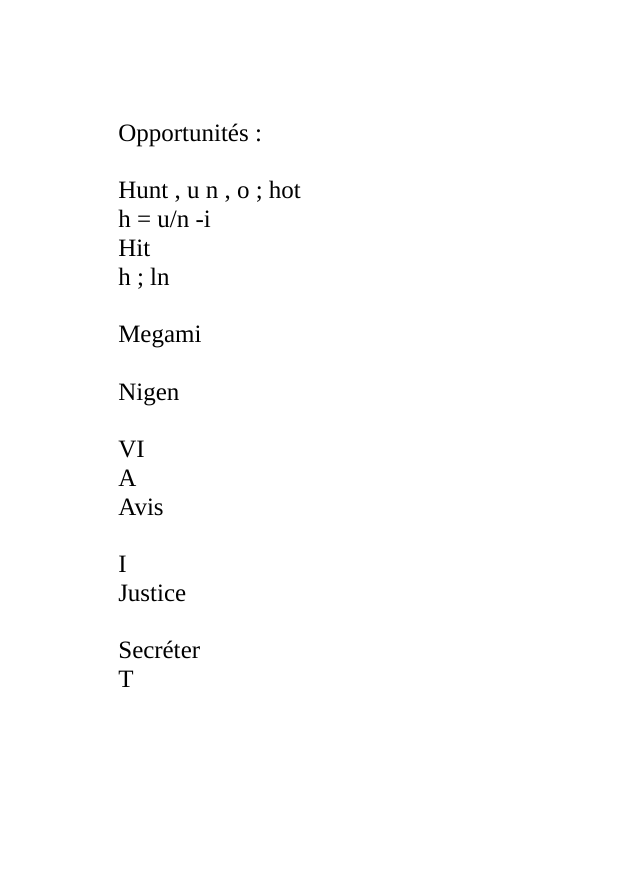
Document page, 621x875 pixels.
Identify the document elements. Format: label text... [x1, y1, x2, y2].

text Secréter [118, 636, 502, 664]
text h ; ln [118, 262, 502, 291]
text T [118, 664, 502, 693]
text I [118, 549, 502, 578]
text h = u/n -i [118, 204, 502, 233]
text Justice [118, 578, 502, 607]
text Avis [118, 492, 502, 521]
text Hit [118, 233, 502, 262]
text VI [118, 434, 502, 463]
text Nigen [118, 377, 502, 406]
text A [118, 463, 502, 492]
text Hunt , u n , o ; hot [118, 176, 502, 204]
text Opportunités : [118, 118, 502, 147]
text Megami [118, 319, 502, 348]
